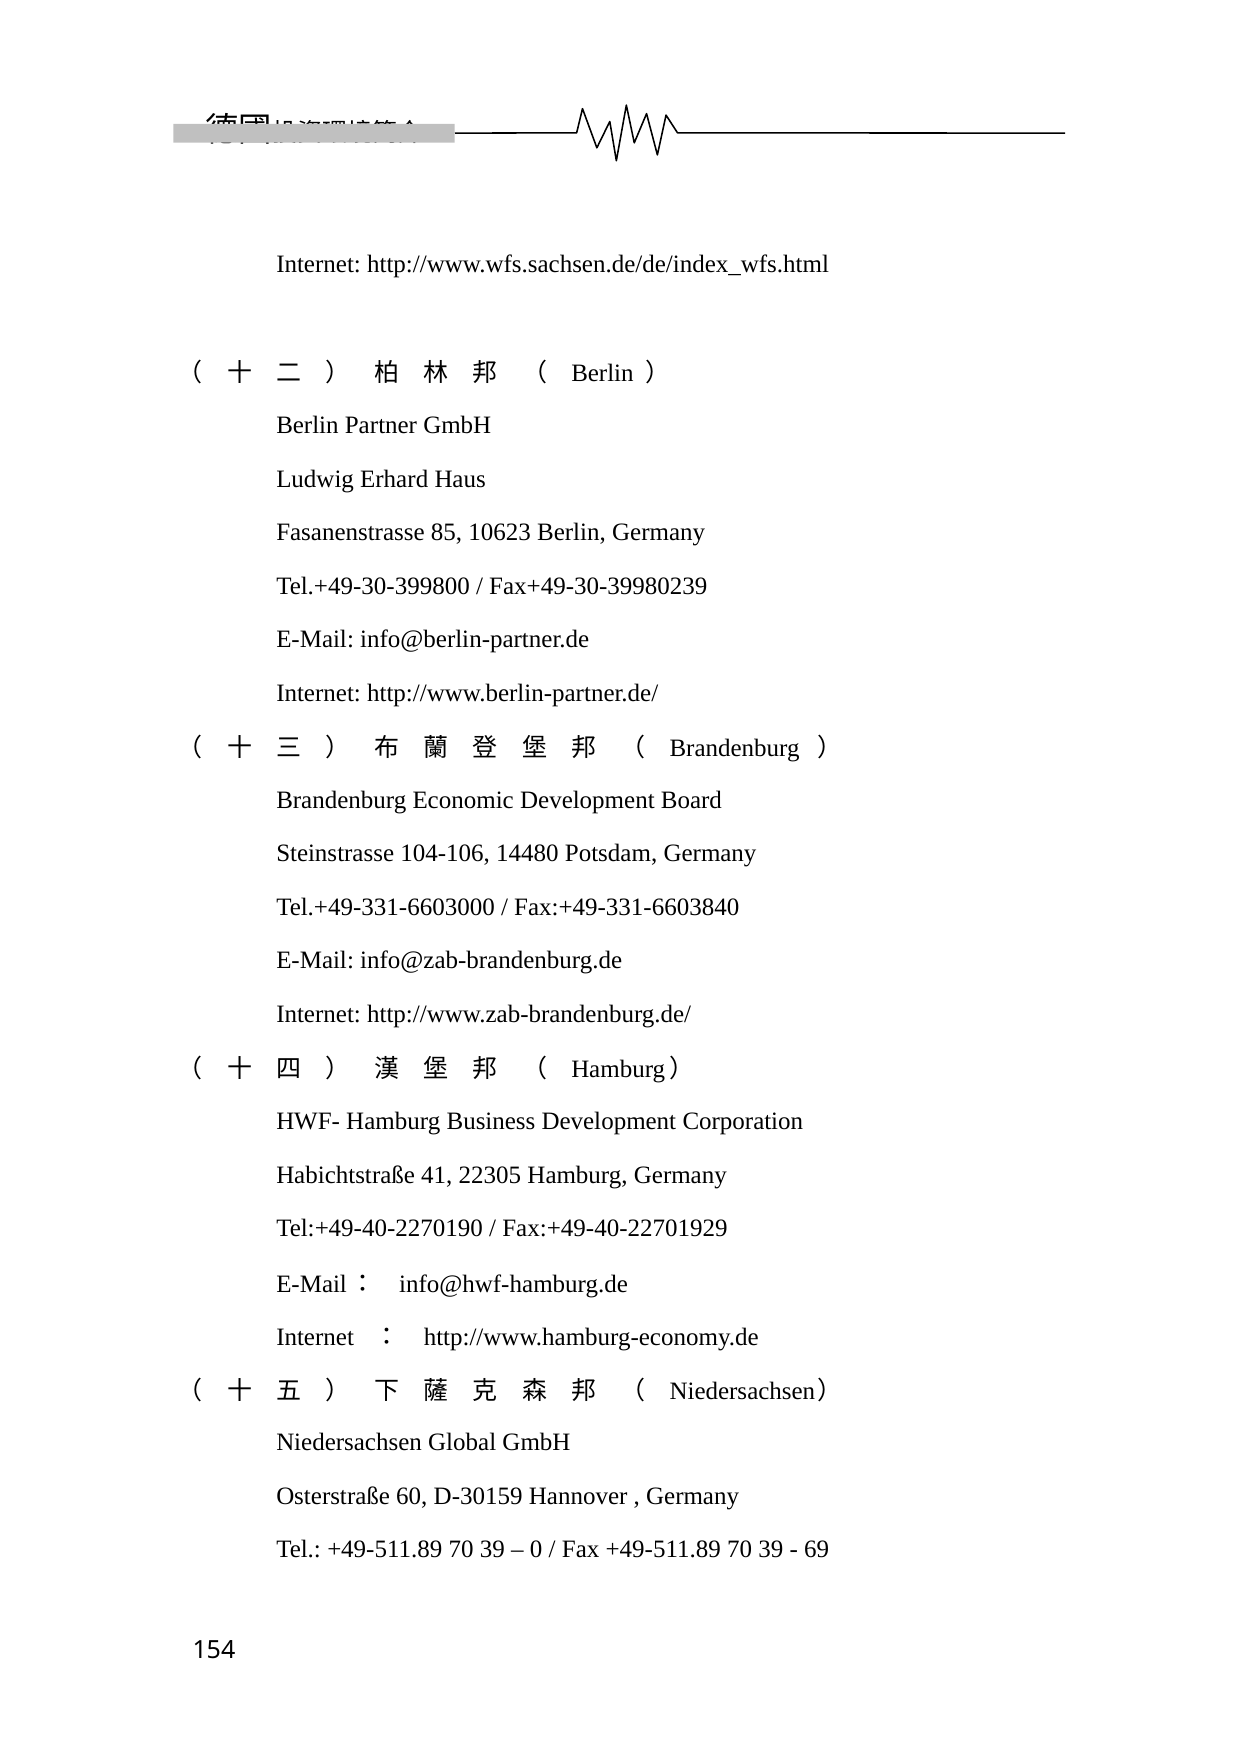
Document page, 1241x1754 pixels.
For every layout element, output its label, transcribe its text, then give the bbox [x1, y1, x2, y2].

text Steinstrasse 104-106, 14480 Potsdam, Germany [202, 826, 1063, 880]
text Internet: http://www.wfs.sachsen.de/de/index_wfs.html [202, 237, 1063, 291]
text （十四）漢堡邦（Hamburg） [178, 1040, 1063, 1094]
text Habichtstraße 41, 22305 Hamburg, Germany [202, 1147, 1063, 1201]
text E-Mail: info@zab-brandenburg.de [202, 933, 1063, 987]
text （十三）布蘭登堡邦（Brandenburg） [178, 719, 1063, 773]
text E-Mail：info@hwf-hamburg.de [202, 1254, 1063, 1308]
text Tel.+49-331-6603000 / Fax:+49-331-6603840 [202, 880, 1063, 933]
text Brandenburg Economic Development Board [202, 773, 1063, 826]
text Internet：http://www.hamburg-economy.de [202, 1308, 1063, 1362]
text Osterstraße 60, D-30159 Hannover , Germany [202, 1469, 1063, 1522]
text Internet: http://www.berlin-partner.de/ [202, 666, 1063, 719]
text Tel:+49-40-2270190 / Fax:+49-40-22701929 [202, 1201, 1063, 1254]
text HWF- Hamburg Business Development Corporation [202, 1094, 1063, 1147]
text （十五）下薩克森邦（Niedersachsen） [178, 1362, 1063, 1415]
text Tel.: +49-511.89 70 39 – 0 / Fax +49-511.89 70 39 - 69 [202, 1522, 1063, 1576]
text Internet: http://www.zab-brandenburg.de/ [202, 987, 1063, 1040]
text Fasanenstrasse 85, 10623 Berlin, Germany [202, 505, 1063, 558]
text Berlin Partner GmbH [202, 398, 1063, 451]
text Ludwig Erhard Haus [202, 451, 1063, 505]
text （十二）柏林邦（Berlin） [178, 344, 1063, 398]
text E-Mail: info@berlin-partner.de [202, 612, 1063, 666]
text Niedersachsen Global GmbH [202, 1415, 1063, 1469]
text Tel.+49-30-399800 / Fax+49-30-39980239 [202, 558, 1063, 612]
